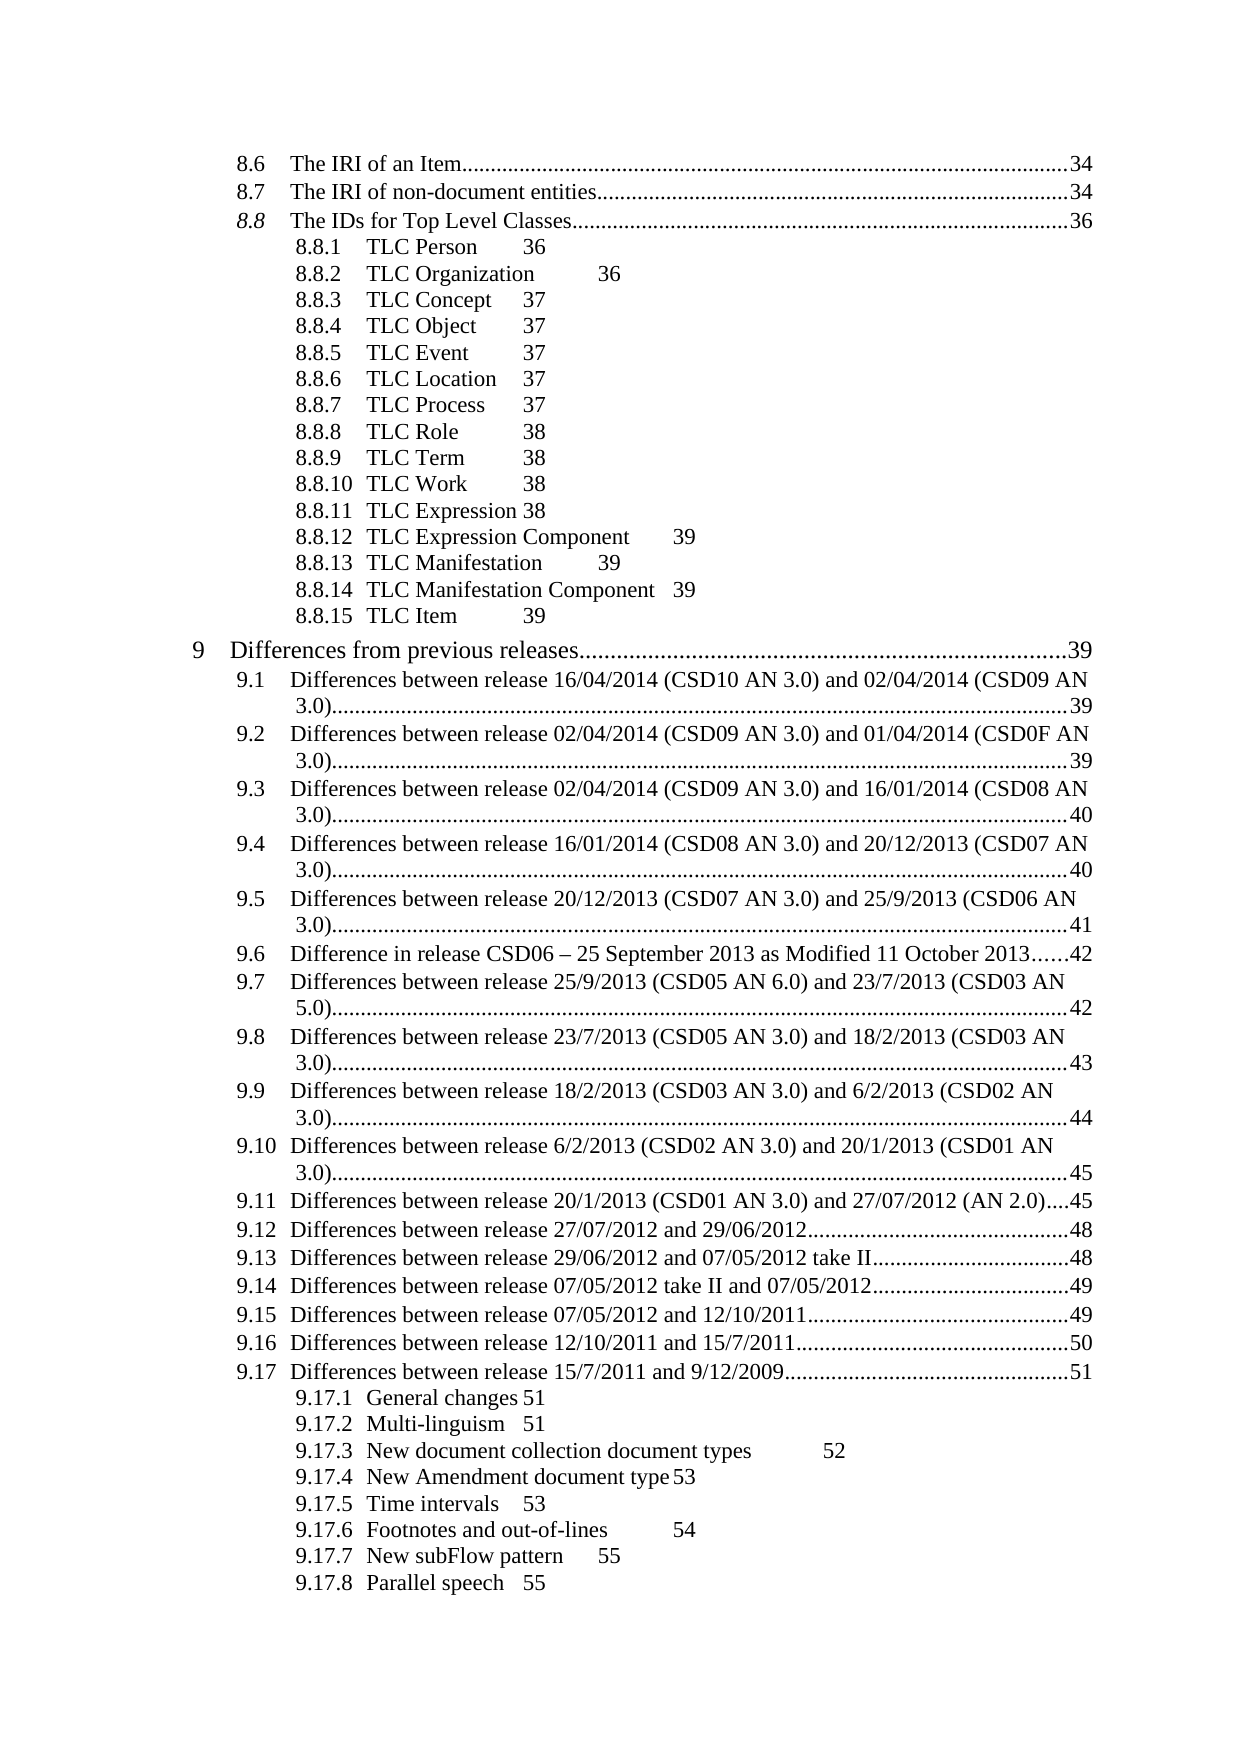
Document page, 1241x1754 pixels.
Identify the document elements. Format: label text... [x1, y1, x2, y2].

text 9.17.4 New Amendment document type 53 [295, 1463, 1092, 1489]
text 8.8.2 TLC Organization 36 [295, 259, 1092, 286]
text 9.17.7 New subFlow pattern 55 [295, 1542, 1092, 1569]
text 9.3 Differences between release 02/04/2014 (CSD09 AN 3.0) and 16/01/2014 (CSD08 AN 3.0) 40 [236, 775, 1092, 828]
text 8.8.14 TLC Manifestation Component 39 [295, 576, 1092, 602]
text 9.1 Differences between release 16/04/2014 (CSD10 AN 3.0) and 02/04/2014 (CSD09 AN 3.0) 39 [236, 666, 1092, 718]
text 8.8.9 TLC Term 38 [295, 444, 1092, 470]
text 8.8.6 TLC Location 37 [295, 365, 1092, 391]
text 9.17.2 Multi-linguism 51 [295, 1411, 1092, 1437]
text 8.8.5 TLC Event 37 [295, 339, 1092, 365]
text 9.17 Differences between release 15/7/2011 and 9/12/2009 51 [236, 1358, 1092, 1384]
text 9.17.6 Footnotes and out-of-lines 54 [295, 1516, 1092, 1542]
text 8.8.11 TLC Expression 38 [295, 497, 1092, 523]
text 8.8 The IDs for Top Level Classes 36 [236, 207, 1092, 233]
text 9.8 Differences between release 23/7/2013 (CSD05 AN 3.0) and 18/2/2013 (CSD03 AN 3.0) 43 [236, 1023, 1092, 1076]
text 8.8.12 TLC Expression Component 39 [295, 523, 1092, 549]
text 8.8.15 TLC Item 39 [295, 602, 1092, 628]
text 9.17.5 Time intervals 53 [295, 1489, 1092, 1516]
text 9.6 Difference in release CSD06 – 25 September 2013 as Modified 11 October 2013 42 [236, 939, 1092, 966]
text 9.10 Differences between release 6/2/2013 (CSD02 AN 3.0) and 20/1/2013 (CSD01 AN 3.0) 45 [236, 1132, 1092, 1185]
text 8.7 The IRI of non-document entities 34 [236, 178, 1092, 205]
text 9.17.1 General changes 51 [295, 1384, 1092, 1411]
text 9.16 Differences between release 12/10/2011 and 15/7/2011 50 [236, 1329, 1092, 1356]
text 9.13 Differences between release 29/06/2012 and 07/05/2012 take II 48 [236, 1244, 1092, 1270]
text 8.8.7 TLC Process 37 [295, 391, 1092, 418]
text 9.14 Differences between release 07/05/2012 take II and 07/05/2012 49 [236, 1272, 1092, 1299]
text 9.11 Differences between release 20/1/2013 (CSD01 AN 3.0) and 27/07/2012 (AN 2.0) 45 [236, 1187, 1092, 1213]
text 8.6 The IRI of an Item 34 [236, 150, 1092, 176]
text 8.8.13 TLC Manifestation 39 [295, 549, 1092, 576]
text 9.17.8 Parallel speech 55 [295, 1569, 1092, 1595]
text 9.12 Differences between release 27/07/2012 and 29/06/2012 48 [236, 1216, 1092, 1242]
text 9 Differences from previous releases 39 [192, 635, 1092, 663]
text 9.15 Differences between release 07/05/2012 and 12/10/2011 49 [236, 1301, 1092, 1327]
text 8.8.1 TLC Person 36 [295, 233, 1092, 259]
text 9.5 Differences between release 20/12/2013 (CSD07 AN 3.0) and 25/9/2013 (CSD06 AN 3.0) 41 [236, 885, 1092, 937]
text 8.8.8 TLC Role 38 [295, 418, 1092, 444]
text 8.8.4 TLC Object 37 [295, 312, 1092, 339]
text 8.8.10 TLC Work 38 [295, 470, 1092, 497]
text 9.9 Differences between release 18/2/2013 (CSD03 AN 3.0) and 6/2/2013 (CSD02 AN 3.0) 44 [236, 1078, 1092, 1130]
text 9.4 Differences between release 16/01/2014 (CSD08 AN 3.0) and 20/12/2013 (CSD07 AN 3.0) 40 [236, 830, 1092, 883]
text 9.7 Differences between release 25/9/2013 (CSD05 AN 6.0) and 23/7/2013 (CSD03 AN 5.0) 42 [236, 968, 1092, 1021]
text 9.17.3 New document collection document types 52 [295, 1437, 1092, 1463]
text 8.8.3 TLC Concept 37 [295, 286, 1092, 312]
text 9.2 Differences between release 02/04/2014 (CSD09 AN 3.0) and 01/04/2014 (CSD0F AN 3.0) 39 [236, 720, 1092, 773]
